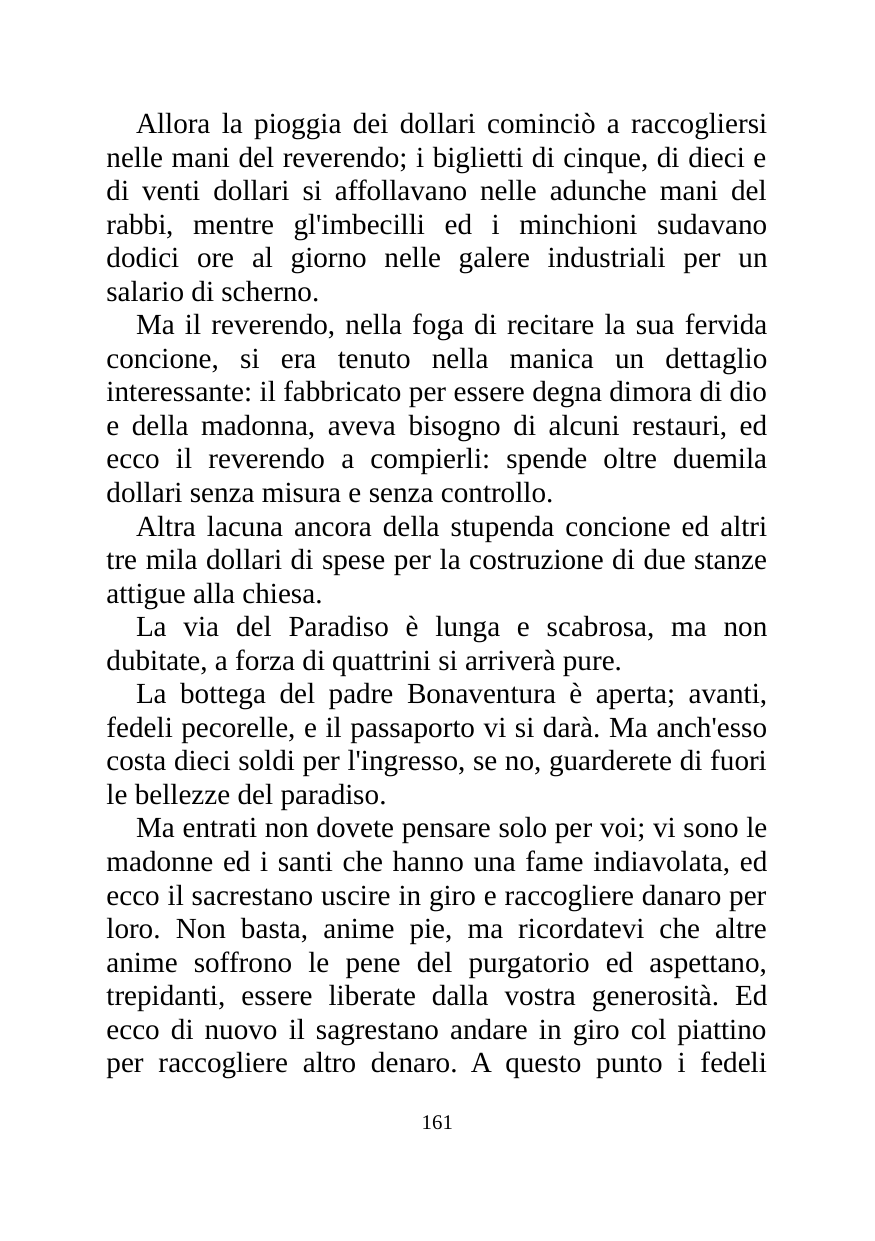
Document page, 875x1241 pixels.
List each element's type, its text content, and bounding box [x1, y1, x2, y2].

text Allora la pioggia dei dollari cominciò a raccogliersi nelle mani del reverendo; i biglietti di cinque, di dieci e di venti dollari si affollavano nelle adunche mani del rabbi, mentre gl'imbecilli ed i minchioni sudavano dodici ore al giorno nelle galere industriali per un salario di scherno. [106, 106, 768, 307]
text Ma entrati non dovete pensare solo per voi; vi sono le madonne ed i santi che hanno una fame indiavolata, ed ecco il sacrestano uscire in giro e raccogliere danaro per loro. Non basta, anime pie, ma ricordatevi che altre anime soffrono le pene del purgatorio ed aspettano, trepidanti, essere liberate dalla vostra generosità. Ed ecco di nuovo il sagrestano andare in giro col piattino per raccogliere altro denaro. A questo punto i fedeli [106, 811, 768, 1079]
text Altra lacuna ancora della stupenda concione ed altri tre mila dollari di spese per la costruzione di due stanze attigue alla chiesa. [106, 509, 768, 609]
text La bottega del padre Bonaventura è aperta; avanti, fedeli pecorelle, e il passaporto vi si darà. Ma anch'esso costa dieci soldi per l'ingresso, se no, guarderete di fuori le bellezze del paradiso. [106, 676, 768, 811]
text Ma il reverendo, nella foga di recitare la sua fervida concione, si era tenuto nella manica un dettaglio interessante: il fabbricato per essere degna dimora di dio e della madonna, aveva bisogno di alcuni restauri, ed ecco il reverendo a compierli: spende oltre duemila dollari senza misura e senza controllo. [106, 307, 768, 509]
text La via del Paradiso è lunga e scabrosa, ma non dubitate, a forza di quattrini si arriverà pure. [106, 609, 768, 676]
